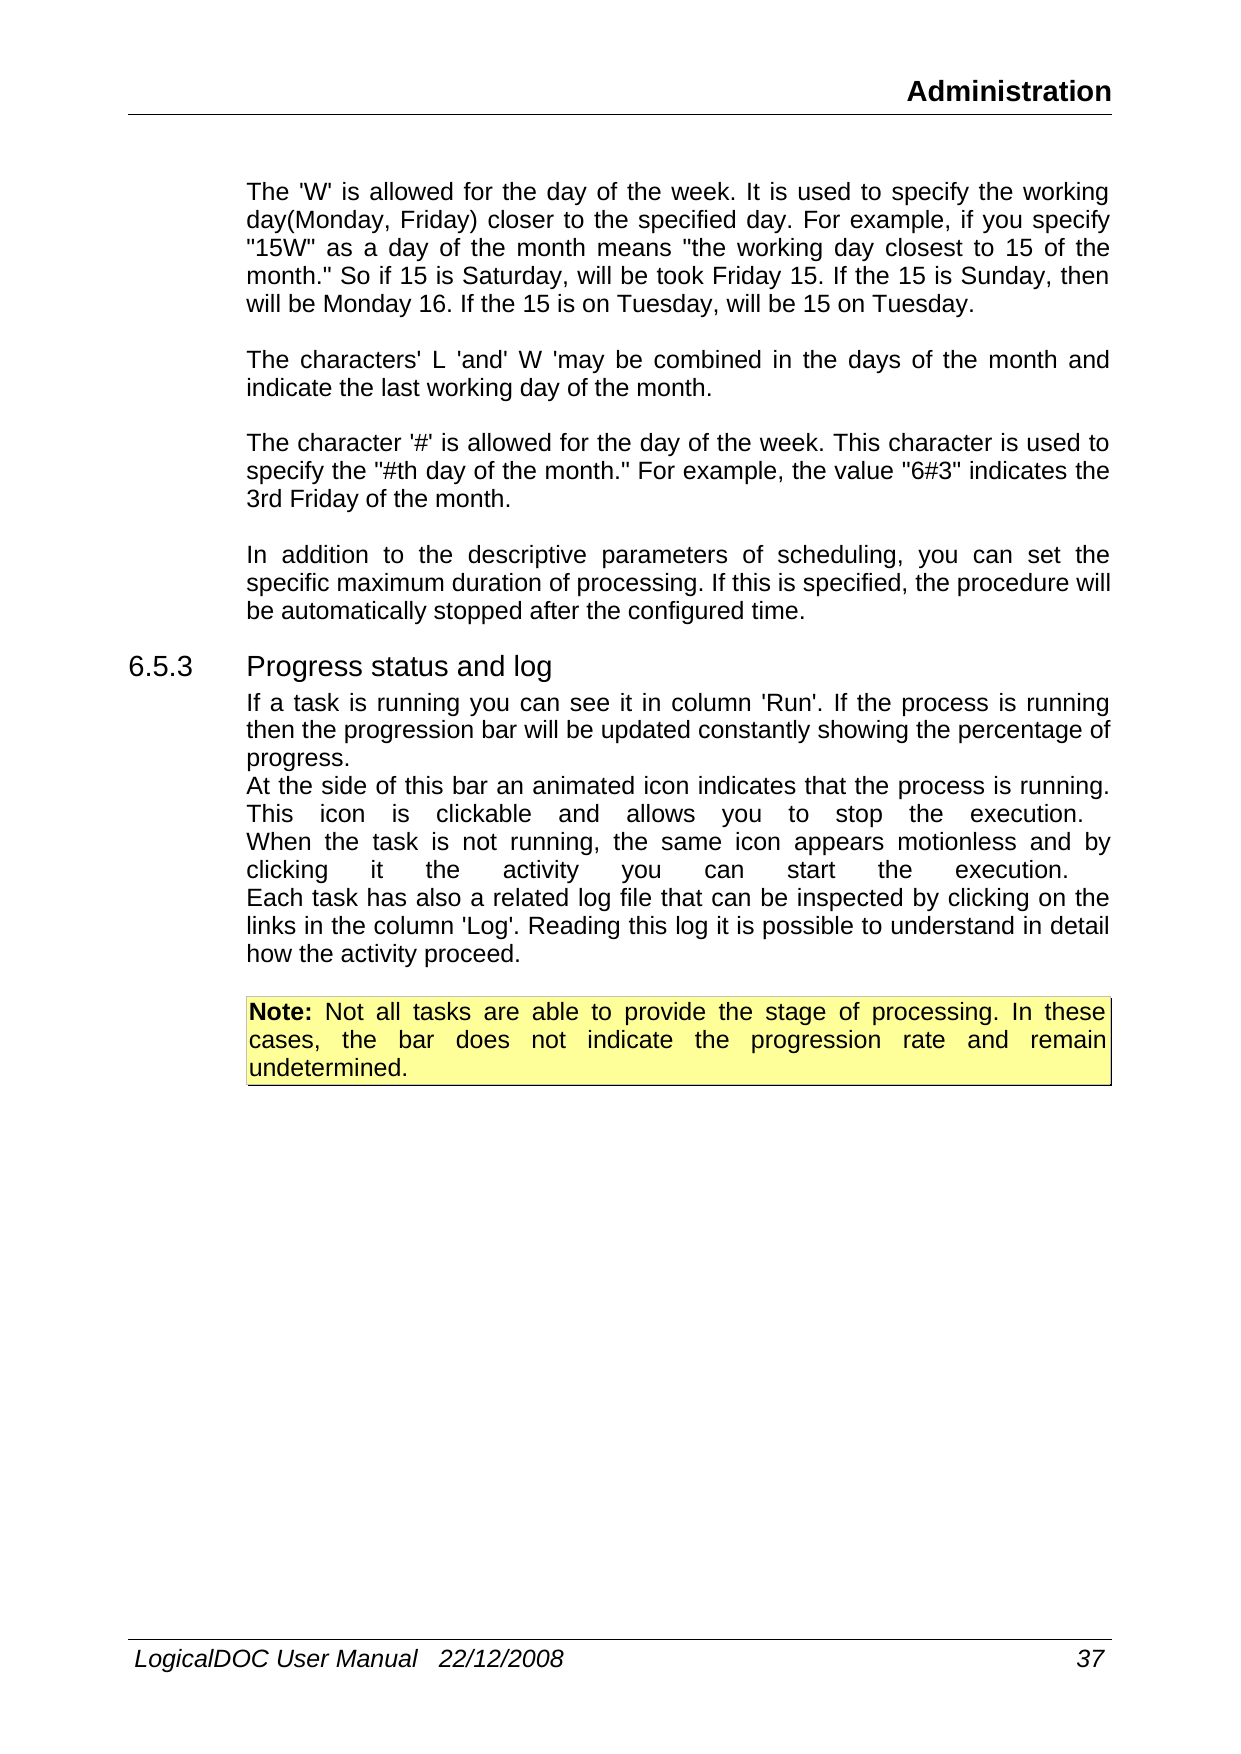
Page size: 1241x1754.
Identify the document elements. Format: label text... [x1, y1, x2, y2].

text The character '#' is allowed for the day of the week. This character is used to specify the "#th day of the month." For example, the value "6#3" indicates the 3rd Friday of the month. [246, 429, 1112, 513]
text In addition to the descriptive parameters of scheduling, you can set the specific maximum duration of processing. If this is specified, the procedure will be automatically stopped after the configured time. [246, 541, 1112, 624]
text Note: Not all tasks are able to provide the stage of processing. In these cases, the bar does not indicate the progression rate and remain undetermined. [247, 997, 1110, 1084]
text The characters' L 'and' W 'may be combined in the days of the month and indicate the last working day of the month. [246, 345, 1112, 401]
text The 'W' is allowed for the day of the week. It is used to specify the working day(Monday, Friday) closer to the specified day. For example, if you specify "15W" as a day of the month means "the working day closest to 15 of the month." So if 15 is Saturday, will be took Friday 15. If the 15 is Sunday, then will be Monday 16. If the 15 is on Tuesday, will be 15 on Tuesday. [246, 178, 1112, 317]
text If a task is running you can see it in column 'Run'. If the process is running then the progression bar will be updated constantly showing the percentage of progress. At the side of this bar an animated icon indicates that the process is running. This icon is clickable and allows you to stop the execution. When the task is not running, the same icon appears motionless and by clicking it the activity you can start the execution. Each task has also a related log file that can be inspected by clicking on the links in the column 'Log'. Reading this log it is possible to understand in detail how the activity proceed. [246, 688, 1112, 968]
subtitle Progress status and log [128, 649, 1112, 682]
